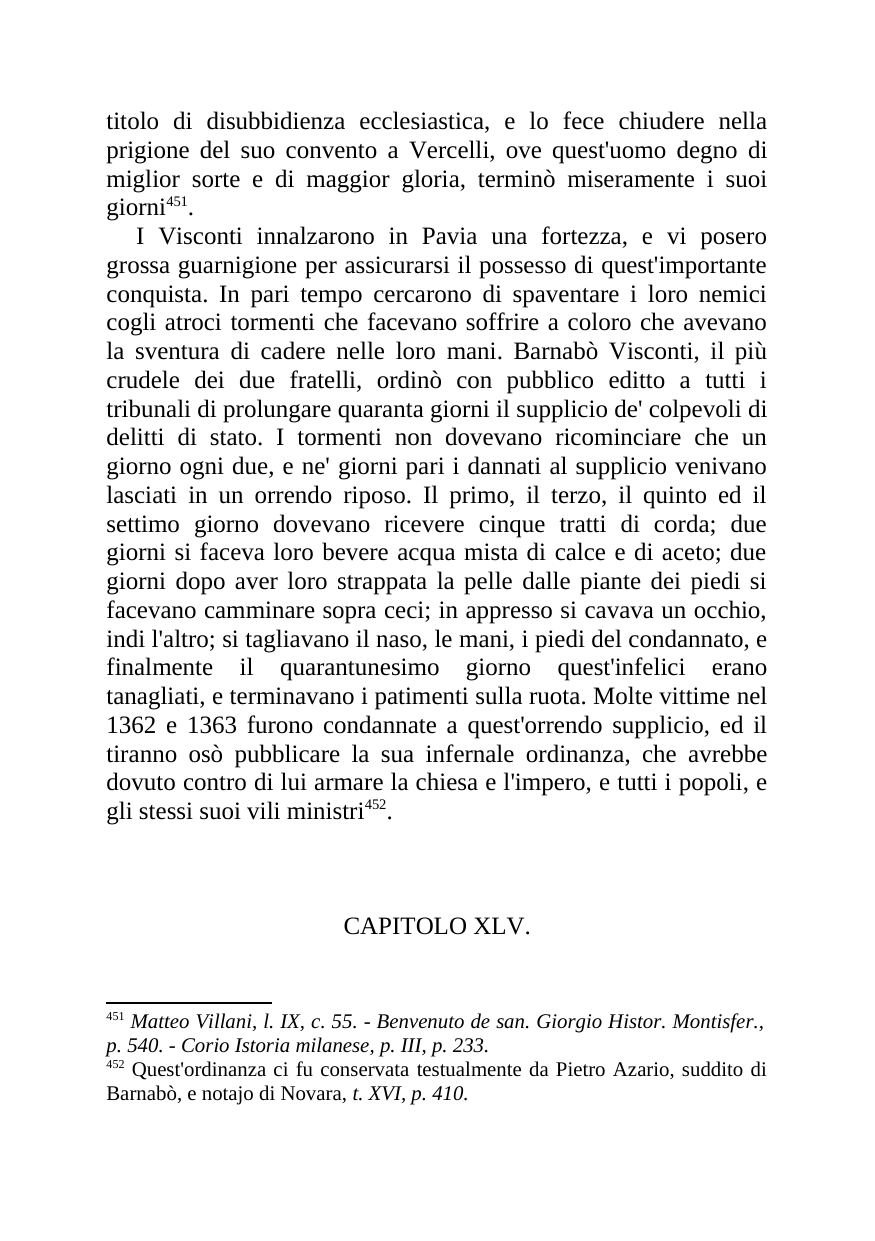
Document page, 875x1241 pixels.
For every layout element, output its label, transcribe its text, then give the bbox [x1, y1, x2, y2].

text Quest'ordinanza ci fu conservata testualmente da Pietro Azario, suddito di Barnabò, e notajo di Novara, t. XVI, p. 410. [106, 1057, 768, 1105]
text Matteo Villani, l. IX, c. 55. - Benvenuto de san. Giorgio Histor. Montisfer., p. 540. - Corio Istoria milanese, p. III, p. 233. [106, 1009, 768, 1057]
text I Visconti innalzarono in Pavia una fortezza, e vi posero grossa guarnigione per assicurarsi il possesso di quest'importante conquista. In pari tempo cercarono di spaventare i loro nemici cogli atroci tormenti che facevano soffrire a coloro che avevano la sventura di cadere nelle loro mani. Barnabò Visconti, il più crudele dei due fratelli, ordinò con pubblico editto a tutti i tribunali di prolungare quaranta giorni il supplicio de' colpevoli di delitti di stato. I tormenti non dovevano ricominciare che un giorno ogni due, e ne' giorni pari i dannati al supplicio venivano lasciati in un orrendo riposo. Il primo, il terzo, il quinto ed il settimo giorno dovevano ricevere cinque tratti di corda; due giorni si faceva loro bevere acqua mista di calce e di aceto; due giorni dopo aver loro strappata la pelle dalle piante dei piedi si facevano camminare sopra ceci; in appresso si cavava un occhio, indi l'altro; si tagliavano il naso, le mani, i piedi del condannato, e finalmente il quarantunesimo giorno quest'infelici erano tanagliati, e terminavano i patimenti sulla ruota. Molte vittime nel 1362 e 1363 furono condannate a quest'orrendo supplicio, ed il tiranno osò pubblicare la sua infernale ordinanza, che avrebbe dovuto contro di lui armare la chiesa e l'impero, e tutti i popoli, e gli stessi suoi vili ministri. [106, 221, 768, 825]
text CAPITOLO XLV. [106, 911, 768, 940]
text titolo di disubbidienza ecclesiastica, e lo fece chiudere nella prigione del suo convento a Vercelli, ove quest'uomo degno di miglior sorte e di maggior gloria, terminò miseramente i suoi giorni. [106, 106, 768, 221]
